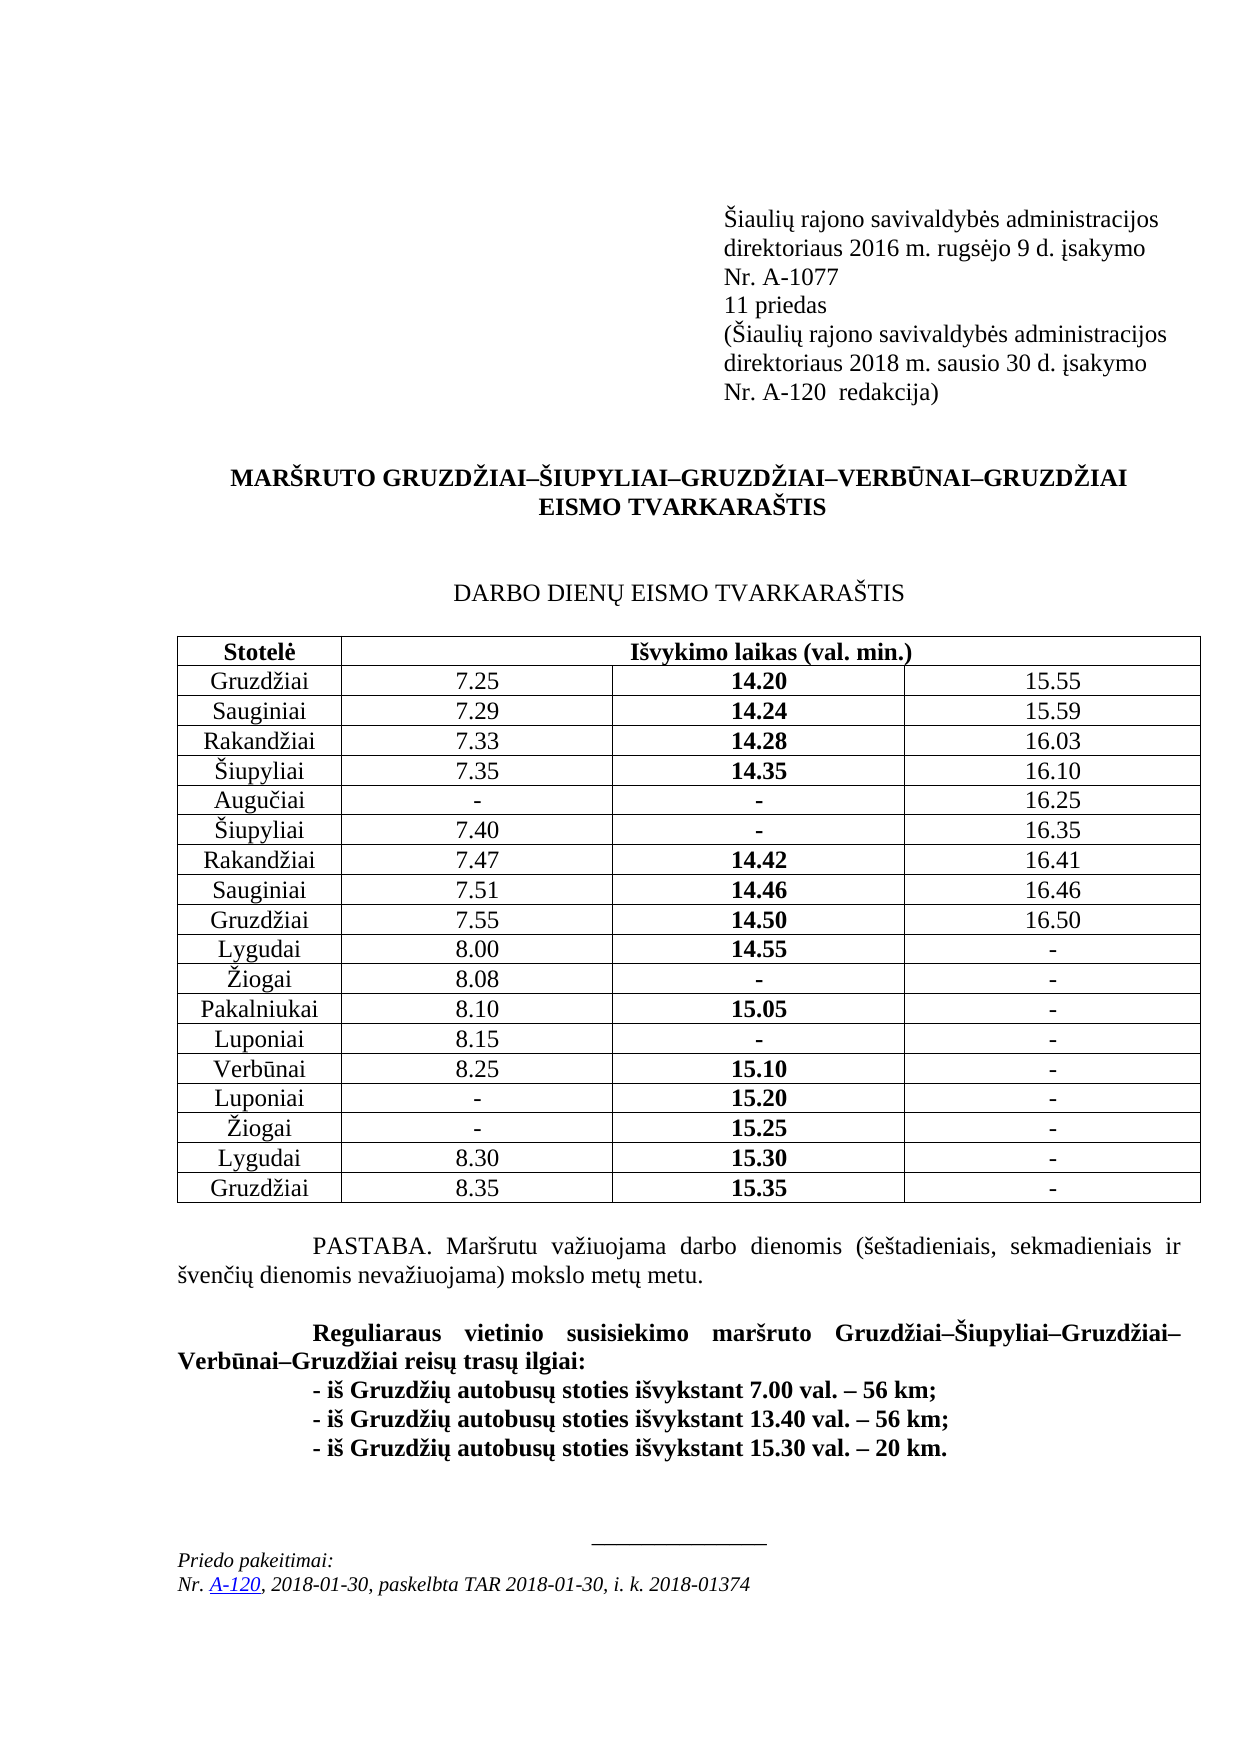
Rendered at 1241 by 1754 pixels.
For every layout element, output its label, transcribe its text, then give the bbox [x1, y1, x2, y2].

table_cell Sauginiai [178, 696, 341, 725]
table_cell 8.25 [342, 1054, 612, 1082]
table_cell 15.20 [613, 1084, 904, 1112]
table_cell Lygudai [178, 935, 341, 963]
table_cell 15.35 [613, 1173, 904, 1202]
table_cell 14.46 [613, 875, 904, 904]
table_cell - [613, 964, 904, 993]
table_cell 15.55 [905, 666, 1200, 695]
table_cell - [342, 786, 612, 814]
text Priedo pakeitimai: [177, 1548, 1181, 1572]
table_cell 8.30 [342, 1143, 612, 1172]
table_cell Gruzdžiai [178, 666, 341, 695]
table_cell - [905, 1113, 1200, 1142]
table_cell - [905, 964, 1200, 993]
text - iš Gruzdžių autobusų stoties išvykstant 7.00 val. – 56 km; [177, 1375, 1181, 1404]
table_cell - [905, 1054, 1200, 1082]
table_cell Luponiai [178, 1024, 341, 1053]
table_cell 15.59 [905, 696, 1200, 725]
table_cell 14.28 [613, 726, 904, 755]
text EISMO TVARKARAŠTIS [177, 492, 1181, 521]
table_cell 7.35 [342, 756, 612, 784]
table_cell 14.55 [613, 935, 904, 963]
text - iš Gruzdžių autobusų stoties išvykstant 13.40 val. – 56 km; [177, 1404, 1181, 1433]
table_cell - [905, 1143, 1200, 1172]
table_cell - [613, 1024, 904, 1053]
table_cell 8.10 [342, 994, 612, 1023]
table_header Išvykimo laikas (val. min.) [342, 637, 1200, 665]
table_cell Rakandžiai [178, 726, 341, 755]
table_cell 16.41 [905, 845, 1200, 874]
table_cell - [905, 994, 1200, 1023]
table_header Stotelė [178, 637, 341, 665]
text MARŠRUTO GRUZDŽIAI–ŠIUPYLIAI–GRUZDŽIAI–VERBŪNAI–GRUZDŽIAI [177, 463, 1181, 492]
table_cell 15.10 [613, 1054, 904, 1082]
table_cell 7.29 [342, 696, 612, 725]
table_cell 7.40 [342, 815, 612, 844]
table_cell Rakandžiai [178, 845, 341, 874]
table_cell 14.20 [613, 666, 904, 695]
text direktoriaus 2018 m. sausio 30 d. įsakymo [723, 348, 1181, 377]
table_cell Sauginiai [178, 875, 341, 904]
text Šiaulių rajono savivaldybės administracijos [723, 204, 1181, 233]
table_cell 7.25 [342, 666, 612, 695]
table_cell 16.46 [905, 875, 1200, 904]
table_cell Žiogai [178, 964, 341, 993]
text PASTABA. Maršrutu važiuojama darbo dienomis (šeštadieniais, sekmadieniais ir švenčių dienomis nevažiuojama) mokslo metų metu. [177, 1231, 1181, 1289]
table_cell Gruzdžiai [178, 1173, 341, 1202]
text 11 priedas [723, 291, 1181, 319]
table_cell - [613, 786, 904, 814]
table_cell Pakalniukai [178, 994, 341, 1023]
table_cell 8.15 [342, 1024, 612, 1053]
table_cell 15.25 [613, 1113, 904, 1142]
table_cell 14.24 [613, 696, 904, 725]
table_cell - [905, 1024, 1200, 1053]
table_cell - [342, 1084, 612, 1112]
table_cell Luponiai [178, 1084, 341, 1112]
table_cell 15.05 [613, 994, 904, 1023]
table_cell Augučiai [178, 786, 341, 814]
table_cell Lygudai [178, 1143, 341, 1172]
table_cell 8.08 [342, 964, 612, 993]
table_cell - [905, 935, 1200, 963]
table_cell 16.35 [905, 815, 1200, 844]
table_cell 7.51 [342, 875, 612, 904]
table_cell Gruzdžiai [178, 905, 341, 933]
table_cell 14.42 [613, 845, 904, 874]
text Nr. A-120 redakcija) [723, 377, 1181, 406]
text (Šiaulių rajono savivaldybės administracijos [723, 319, 1181, 348]
table_cell Šiupyliai [178, 815, 341, 844]
table_cell - [613, 815, 904, 844]
table_cell 8.00 [342, 935, 612, 963]
table_cell 7.55 [342, 905, 612, 933]
text Nr. A-1077 [723, 262, 1181, 291]
table_cell 16.25 [905, 786, 1200, 814]
table_cell 7.47 [342, 845, 612, 874]
table_cell - [342, 1113, 612, 1142]
table_cell - [905, 1173, 1200, 1202]
table_cell 7.33 [342, 726, 612, 755]
table_cell 16.03 [905, 726, 1200, 755]
table_cell 15.30 [613, 1143, 904, 1172]
text Reguliaraus vietinio susisiekimo maršruto Gruzdžiai–Šiupyliai–Gruzdžiai–Verbūnai–Gruzdžiai reisų trasų ilgiai: [177, 1318, 1181, 1375]
table_cell 14.50 [613, 905, 904, 933]
table_cell Žiogai [178, 1113, 341, 1142]
table_cell Šiupyliai [178, 756, 341, 784]
table_cell 14.35 [613, 756, 904, 784]
text - iš Gruzdžių autobusų stoties išvykstant 15.30 val. – 20 km. [177, 1433, 1181, 1461]
table_cell Verbūnai [178, 1054, 341, 1082]
text direktoriaus 2016 m. rugsėjo 9 d. įsakymo [723, 233, 1181, 262]
text DARBO DIENŲ EISMO TVARKARAŠTIS [177, 578, 1181, 607]
table_cell - [905, 1084, 1200, 1112]
table_cell 16.50 [905, 905, 1200, 933]
text ______________ [177, 1519, 1181, 1548]
table_cell 16.10 [905, 756, 1200, 784]
table_cell 8.35 [342, 1173, 612, 1202]
text Nr. A-120, 2018-01-30, paskelbta TAR 2018-01-30, i. k. 2018-01374 [177, 1572, 1181, 1596]
